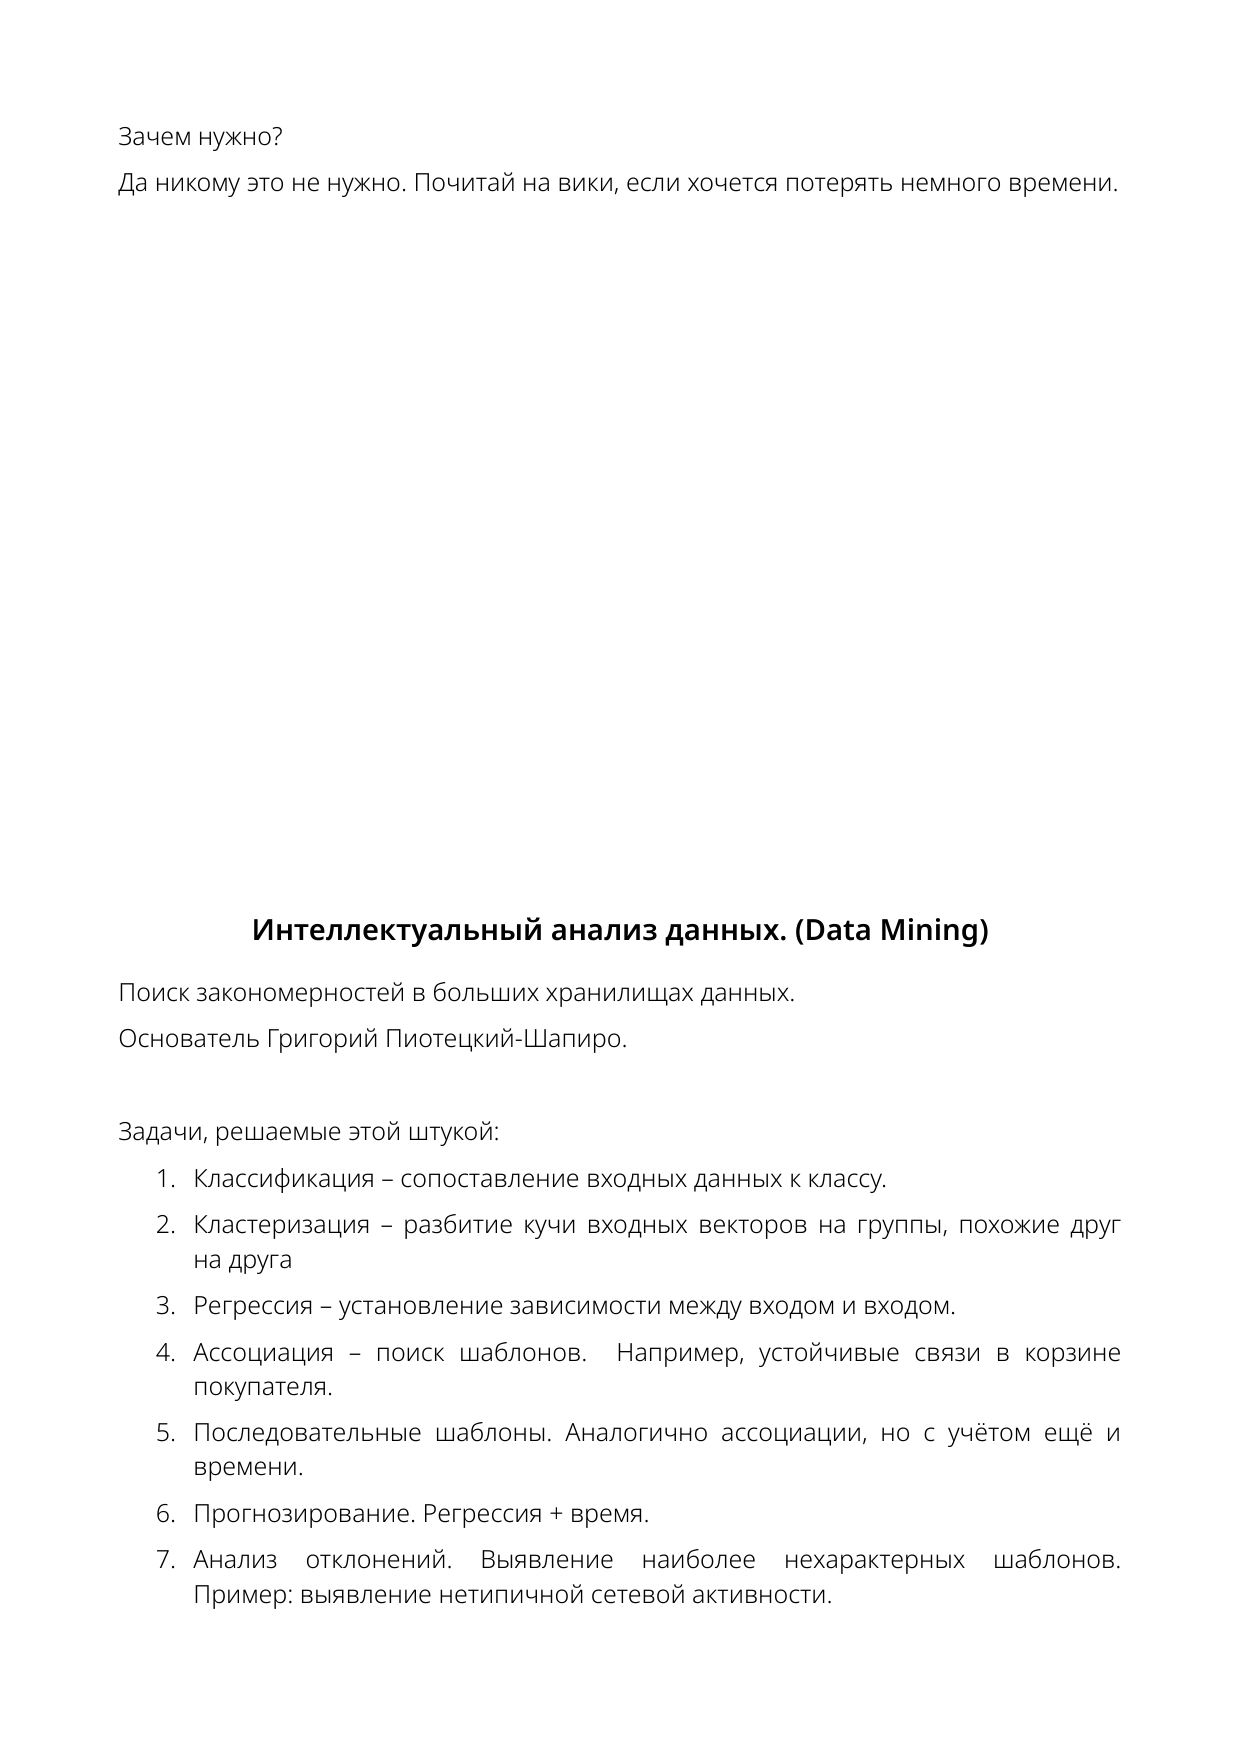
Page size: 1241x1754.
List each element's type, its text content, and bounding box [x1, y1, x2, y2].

text Поиск закономерностей в больших хранилищах данных. [118, 974, 1122, 1008]
subtitle Интеллектуальный анализ данных. (Data Mining) [118, 910, 1122, 949]
list Регрессия – установление зависимости между входом и входом. [156, 1288, 1122, 1322]
list Прогнозирование. Регрессия + время. [156, 1496, 1122, 1530]
text Задачи, решаемые этой штукой: [118, 1114, 1122, 1148]
list Анализ отклонений. Выявление наиболее нехарактерных шаблонов. Пример: выявление нетипичной сетевой активности. [156, 1542, 1122, 1610]
list Последовательные шаблоны. Аналогично ассоциации, но с учётом ещё и времени. [156, 1415, 1122, 1483]
text Основатель Григорий Пиотецкий-Шапиро. [118, 1021, 1122, 1055]
list Ассоциация – поиск шаблонов. Например, устойчивые связи в корзине покупателя. [156, 1334, 1122, 1402]
list Классификация – сопоставление входных данных к классу. [156, 1161, 1122, 1195]
text Зачем нужно? [118, 118, 1122, 152]
list Кластеризация – разбитие кучи входных векторов на группы, похожие друг на друга [156, 1207, 1122, 1275]
text Да никому это не нужно. Почитай на вики, если хочется потерять немного времени. [118, 165, 1122, 199]
